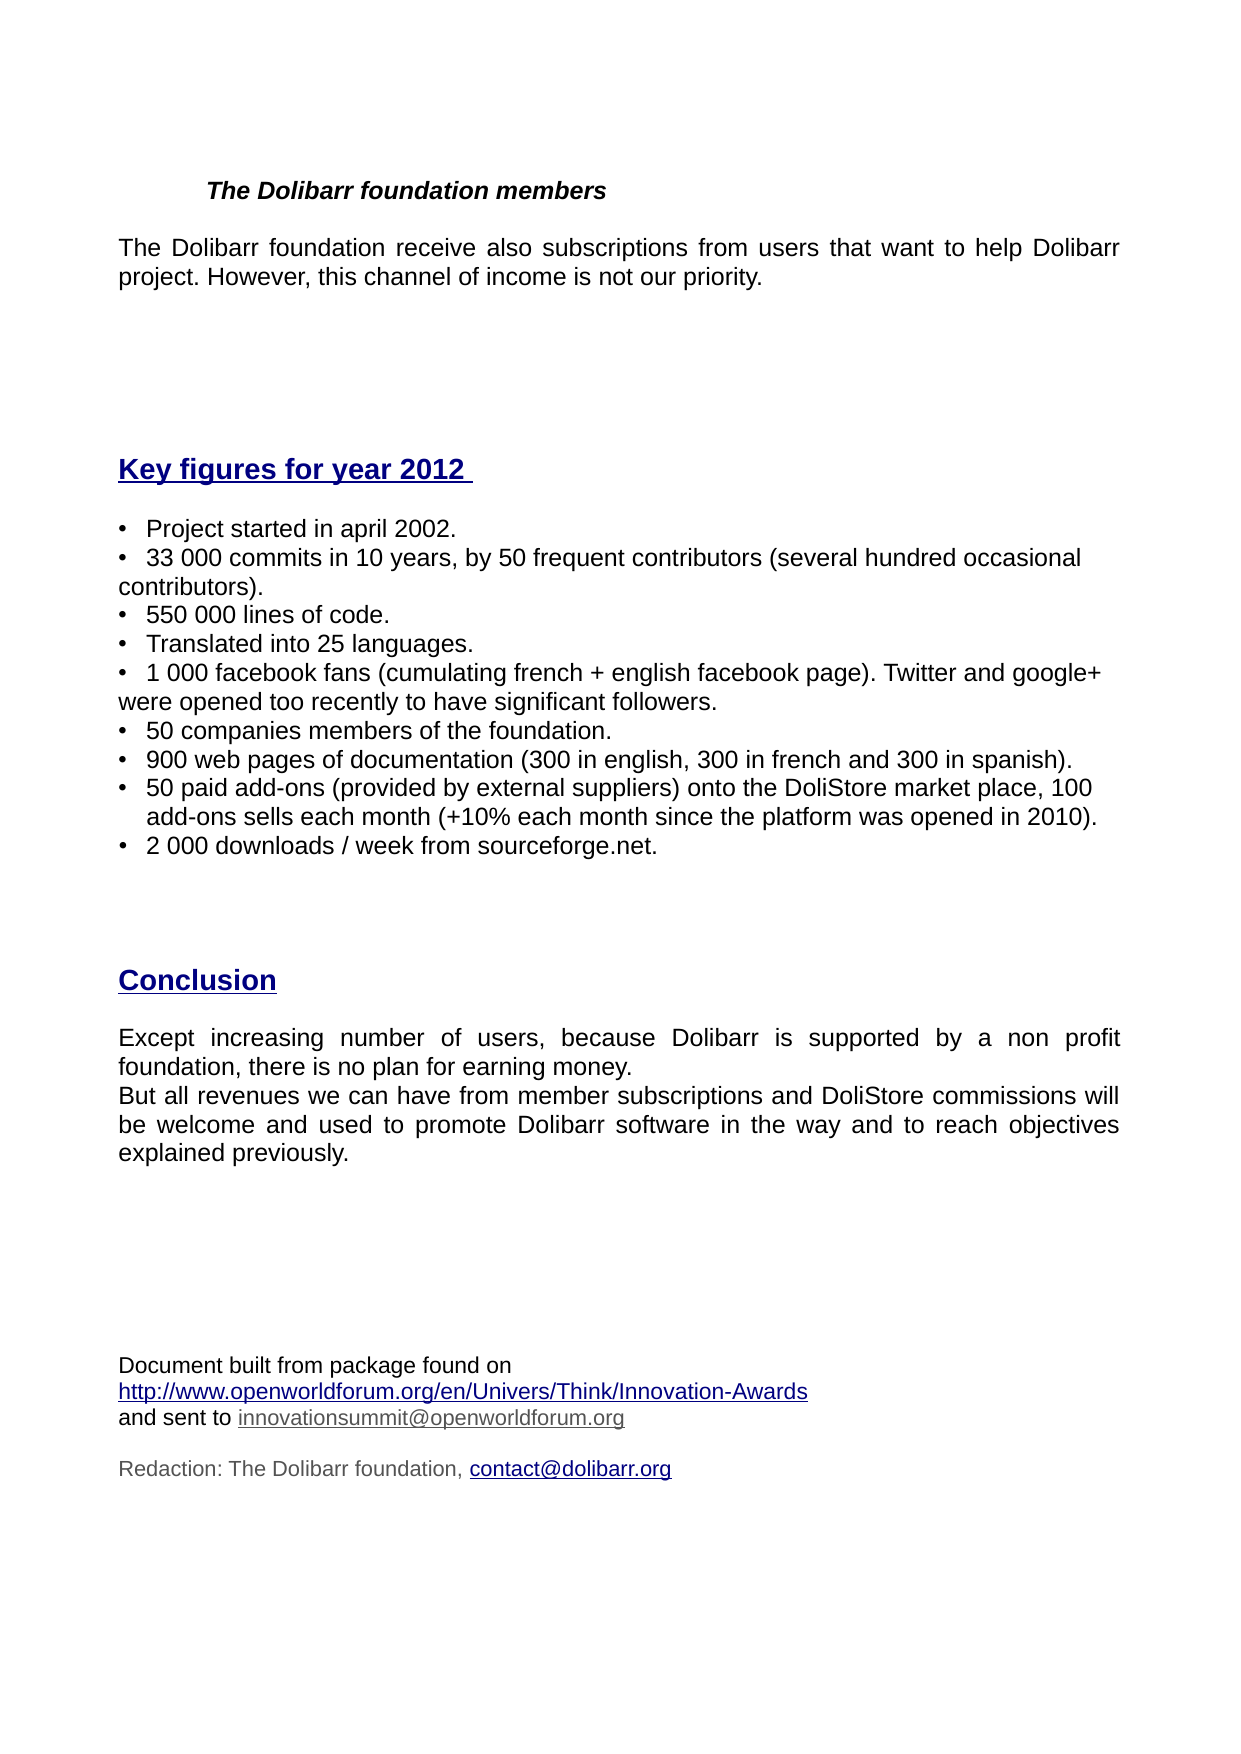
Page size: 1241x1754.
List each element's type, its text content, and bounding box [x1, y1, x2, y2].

list 2 000 downloads / week from sourceforge.net. [118, 831, 1122, 860]
list 50 companies members of the foundation. [118, 716, 1122, 744]
list 550 000 lines of code. [118, 600, 1122, 629]
text The Dolibarr foundation receive also subscriptions from users that want to help Dolibarr project. However, this channel of income is not our priority. [118, 233, 1122, 291]
list Translated into 25 languages. [118, 629, 1122, 658]
subtitle Conclusion [118, 963, 1122, 997]
list 1 000 facebook fans (cumulating french + english facebook page). Twitter and google+ were opened too recently to have significant followers. [118, 658, 1122, 716]
list Project started in april 2002. [118, 514, 1122, 543]
subtitle The Dolibarr foundation members [206, 176, 1122, 204]
text Redaction: The Dolibarr foundation, contact@dolibarr.org [118, 1456, 1122, 1481]
list 50 paid add-ons (provided by external suppliers) onto the DoliStore market place, 100 add-ons sells each month (+10% each month since the platform was opened in 2010). [118, 773, 1122, 831]
text But all revenues we can have from member subscriptions and DoliStore commissions will be welcome and used to promote Dolibarr software in the way and to reach objectives explained previously. [81, 1081, 1122, 1167]
list 900 web pages of documentation (300 in english, 300 in french and 300 in spanish). [118, 744, 1122, 773]
text Document built from package found on http://www.openworldforum.org/en/Univers/Think/Innovation-Awards [118, 1352, 1122, 1404]
text Except increasing number of users, because Dolibarr is supported by a non profit foundation, there is no plan for earning money. [81, 1023, 1122, 1081]
subtitle Key figures for year 2012 [118, 452, 1122, 485]
text and sent to innovationsummit@openworldforum.org [118, 1404, 1122, 1431]
list 33 000 commits in 10 years, by 50 frequent contributors (several hundred occasional contributors). [118, 543, 1122, 600]
